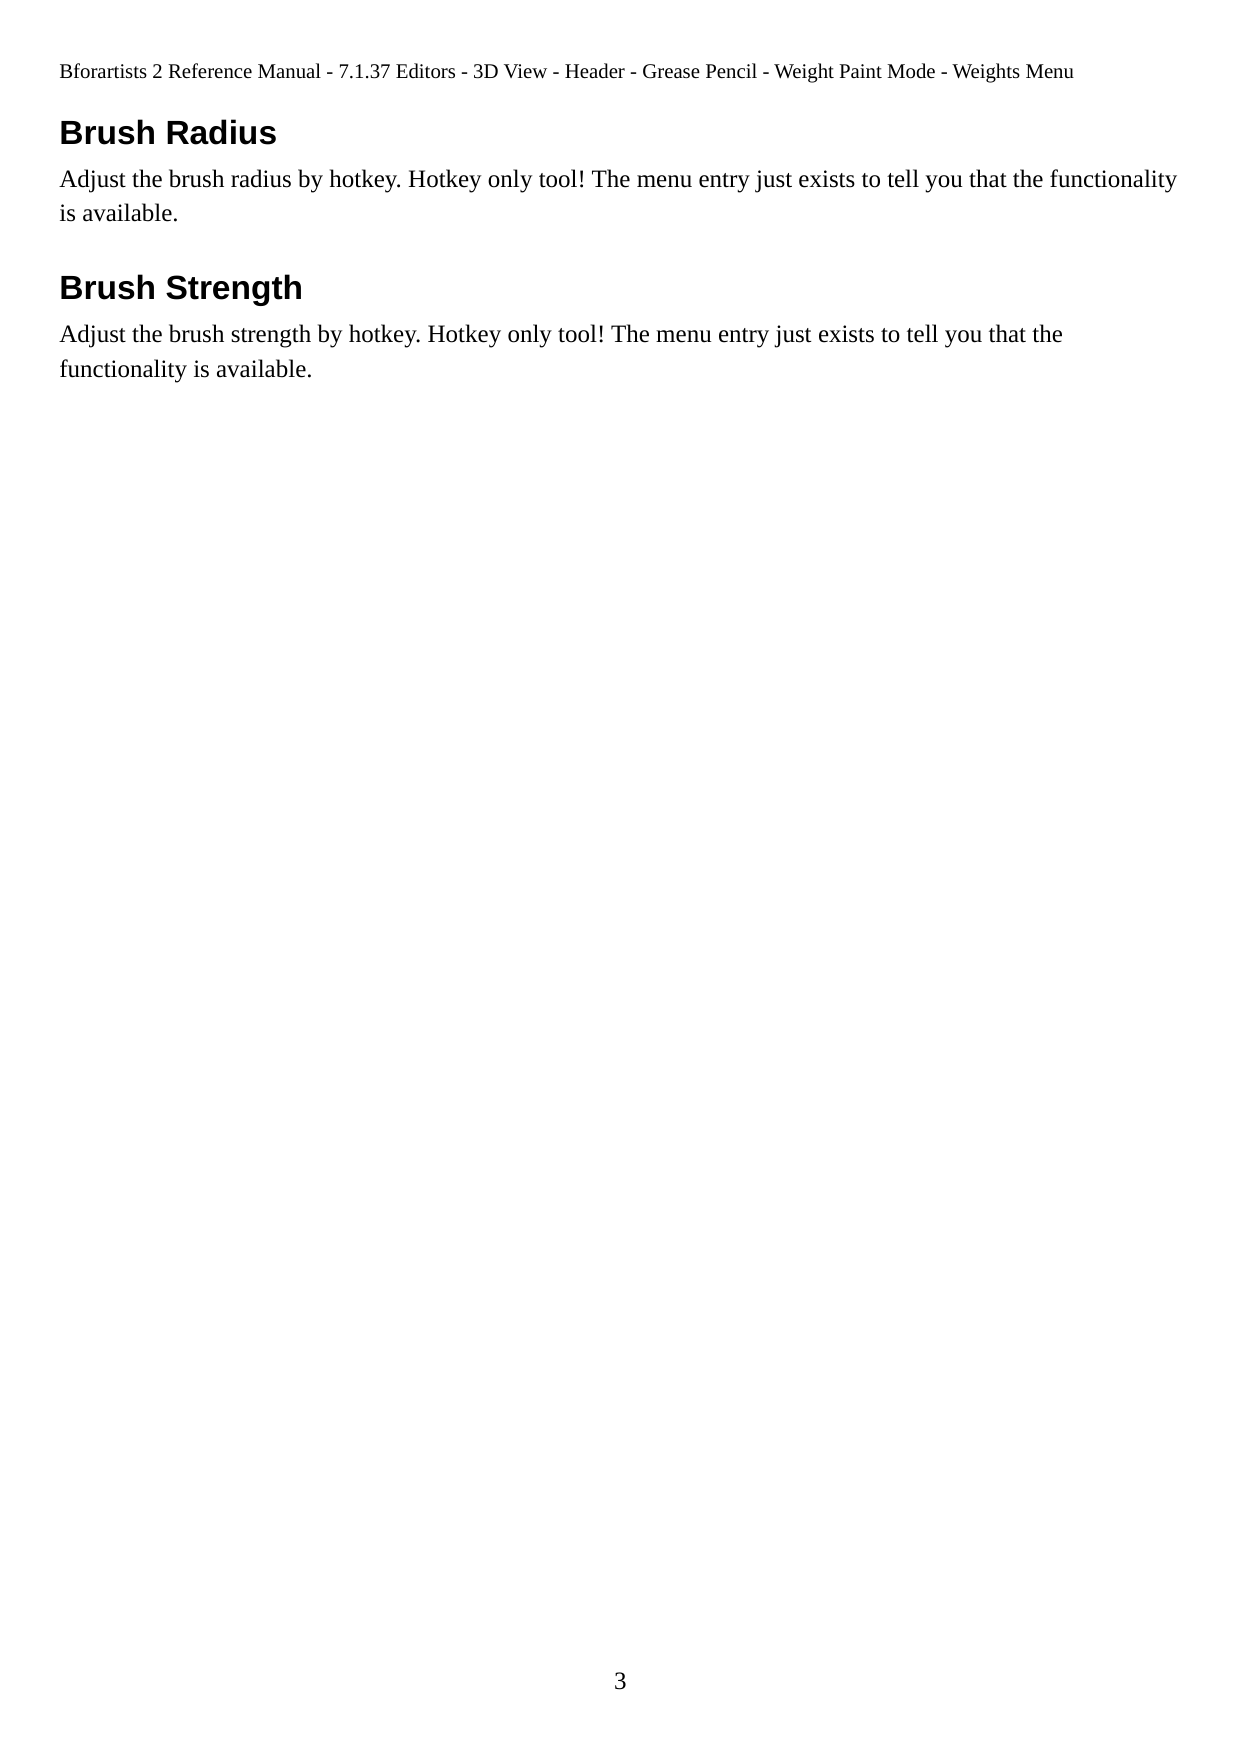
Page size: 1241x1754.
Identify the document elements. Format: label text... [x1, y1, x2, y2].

text Adjust the brush radius by hotkey. Hotkey only tool! The menu entry just exists to tell you that the functionality is available. [59, 164, 1181, 227]
subtitle Brush Radius [59, 113, 1181, 151]
subtitle Brush Strength [59, 268, 1181, 307]
text Adjust the brush strength by hotkey. Hotkey only tool! The menu entry just exists to tell you that the functionality is available. [59, 319, 1181, 382]
